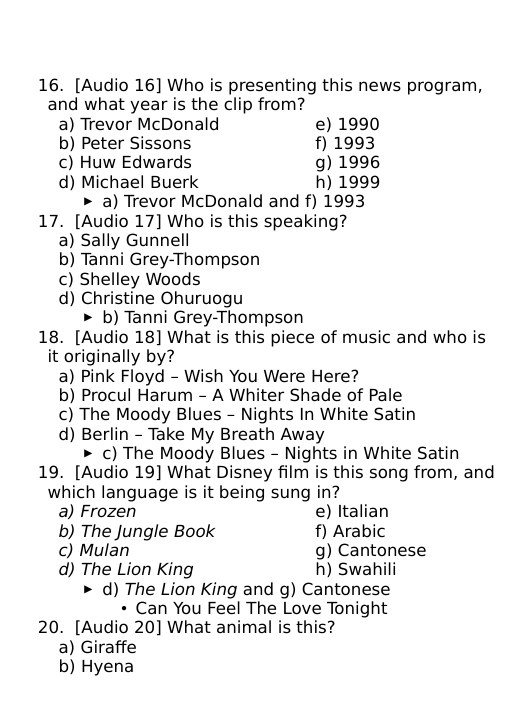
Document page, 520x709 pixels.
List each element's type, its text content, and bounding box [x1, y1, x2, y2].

list a) Trevor McDonald and f) 1993 [83, 192, 502, 212]
list The Lion King [53, 560, 245, 580]
list Giraffe [53, 638, 502, 657]
list Procul Harum – A Whiter Shade of Pale [53, 386, 502, 405]
list Hyena [53, 657, 502, 677]
list b) Tanni Grey-Thompson [83, 308, 502, 328]
list Christine Ohuruogu [53, 289, 502, 308]
list Michael Buerk [53, 173, 245, 192]
list d) The Lion King and g) Cantonese [83, 580, 502, 599]
list Italian [310, 502, 502, 522]
list Mulan [53, 541, 245, 560]
list Huw Edwards [53, 153, 245, 173]
list Shelley Woods [53, 270, 502, 289]
list [Audio 18] What is this piece of music and who is it originally by? [32, 328, 502, 367]
list [Audio 17] Who is this speaking? [32, 212, 502, 231]
list The Jungle Book [53, 522, 245, 541]
list c) The Moody Blues – Nights in White Satin [83, 444, 502, 463]
list 1990 [310, 115, 502, 134]
list Tanni Grey-Thompson [53, 250, 502, 270]
list Peter Sissons [53, 134, 245, 153]
list 1993 [310, 134, 502, 153]
list Can You Feel The Love Tonight [121, 599, 502, 618]
list The Moody Blues – Nights In White Satin [53, 405, 502, 425]
list Berlin – Take My Breath Away [53, 425, 502, 444]
list Sally Gunnell [53, 231, 502, 250]
list Arabic [310, 522, 502, 541]
list [Audio 20] What animal is this? [32, 618, 502, 638]
list 1999 [310, 173, 502, 192]
list [Audio 16] Who is presenting this news program, and what year is the clip from? [32, 76, 502, 115]
list Cantonese [310, 541, 502, 560]
list 1996 [310, 153, 502, 173]
list [Audio 19] What Disney film is this song from, and which language is it being sung in? [32, 463, 502, 502]
list Trevor McDonald [53, 115, 245, 134]
list Swahili [310, 560, 502, 580]
list Frozen [53, 502, 245, 522]
list Pink Floyd – Wish You Were Here? [53, 367, 502, 386]
